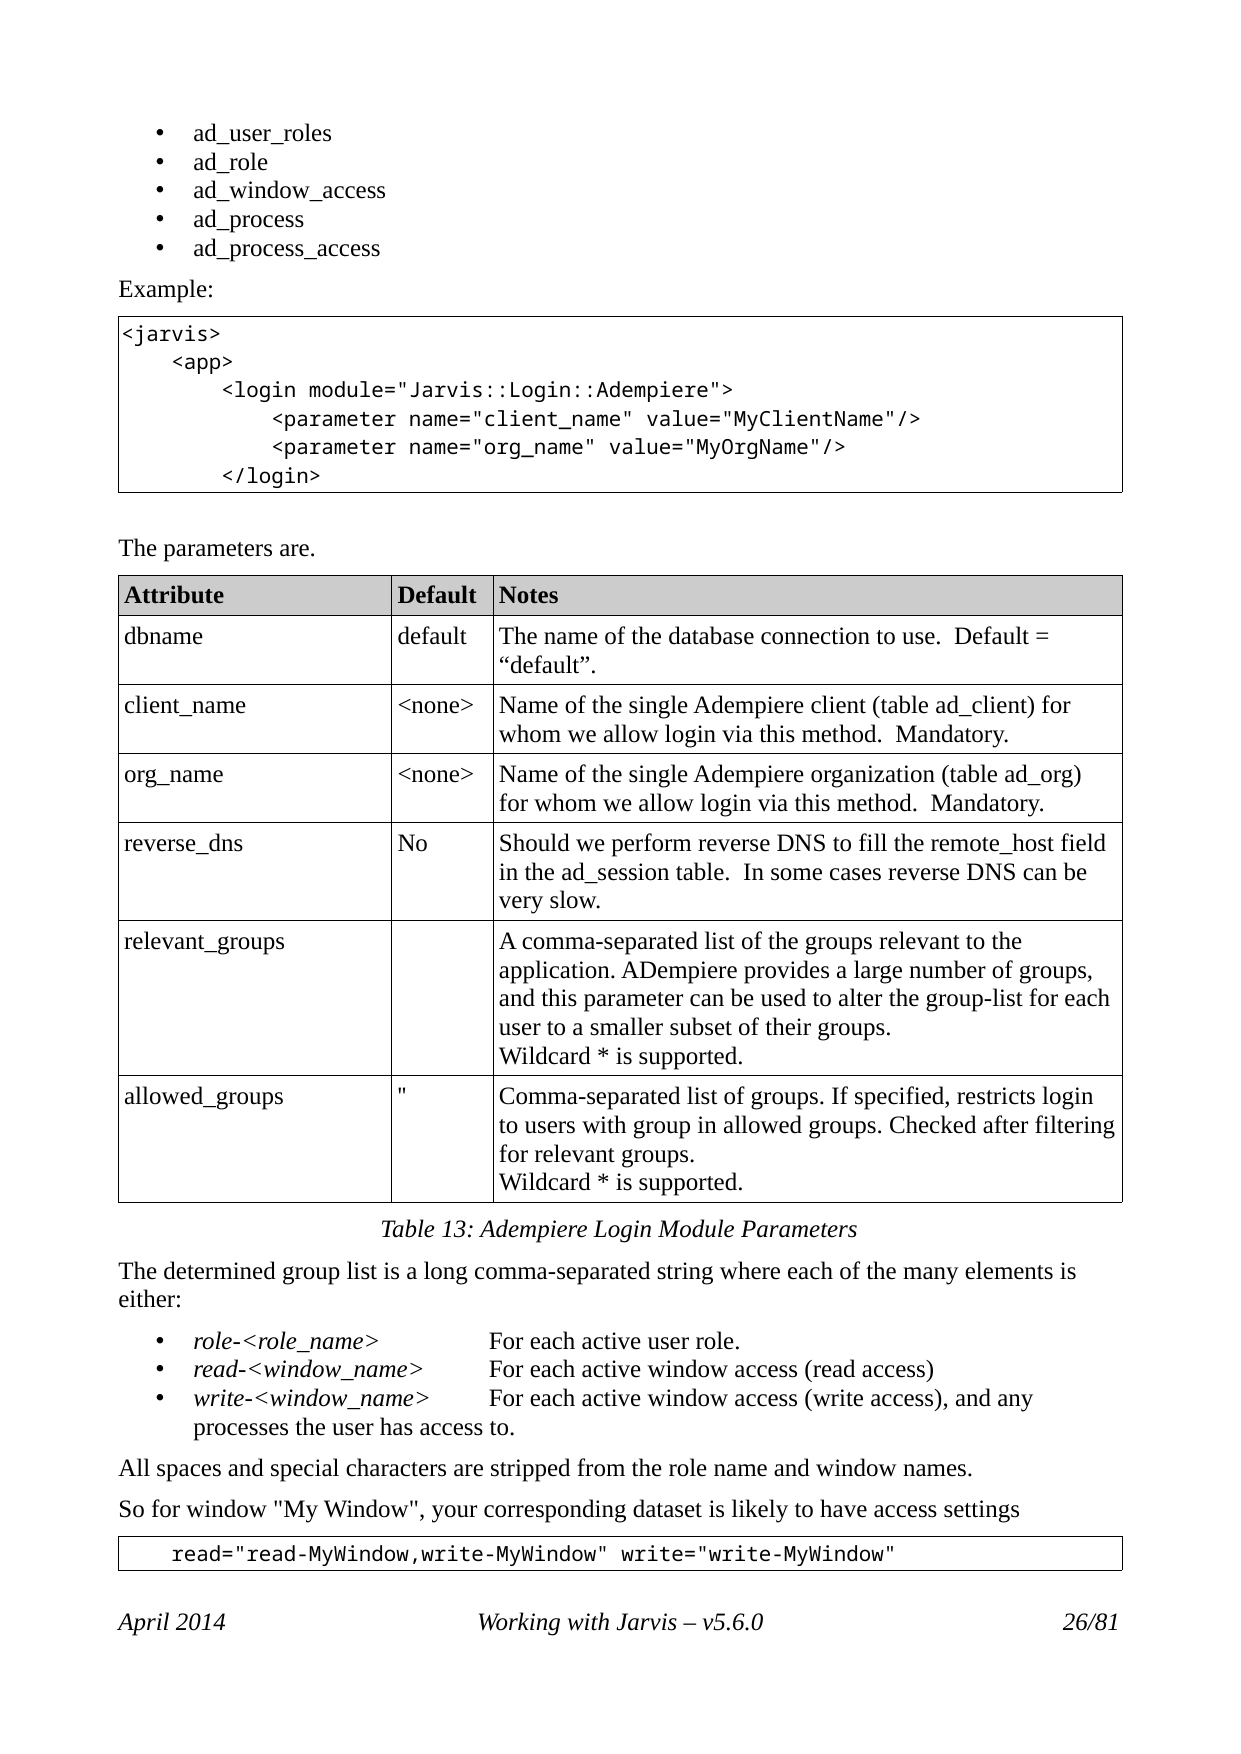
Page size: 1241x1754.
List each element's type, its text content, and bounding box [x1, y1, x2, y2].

table_cell default [392, 616, 493, 684]
table_cell reverse_dns [119, 823, 391, 920]
list ad_process [156, 204, 1122, 233]
table_cell A comma-separated list of the groups relevant to the application. ADempiere provides a large number of groups, and this parameter can be used to alter the group-list for each user to a smaller subset of their groups. Wildcard * is supported. [494, 921, 1122, 1075]
text <login module="Jarvis::Login::Adempiere"> [119, 372, 1122, 401]
table_cell [392, 921, 493, 1075]
table_cell client_name [119, 685, 391, 753]
table_header Attribute [119, 576, 391, 615]
text Example: [118, 274, 1122, 303]
text read="read-MyWindow,write-MyWindow" write="write-MyWindow" [119, 1537, 1122, 1570]
table_header Default [392, 576, 493, 615]
text <app> [119, 344, 1122, 372]
table_cell <none> [392, 754, 493, 822]
table_header Notes [494, 576, 1122, 615]
text The parameters are. [118, 533, 1122, 562]
text The determined group list is a long comma-separated string where each of the many elements is either: [118, 1256, 1122, 1313]
list ad_window_access [156, 176, 1122, 204]
text <parameter name="client_name" value="MyClientName"/> [119, 401, 1122, 429]
text So for window "My Window", your corresponding dataset is likely to have access settings [118, 1494, 1122, 1523]
list ad_role [156, 147, 1122, 176]
text <jarvis> [119, 317, 1122, 344]
list read-<window_name> For each active window access (read access) [156, 1354, 1122, 1383]
table_cell '' [392, 1076, 493, 1202]
text Table 13: Adempiere Login Module Parameters [118, 1214, 1122, 1243]
table_cell No [392, 823, 493, 920]
list write-<window_name> For each active window access (write access), and any processes the user has access to. [156, 1383, 1122, 1441]
text <parameter name="org_name" value="MyOrgName"/> [119, 429, 1122, 458]
table_cell dbname [119, 616, 391, 684]
list ad_user_roles [156, 118, 1122, 147]
table_cell <none> [392, 685, 493, 753]
list ad_process_access [156, 233, 1122, 262]
table_cell org_name [119, 754, 391, 822]
table_cell allowed_groups [119, 1076, 391, 1202]
table_cell relevant_groups [119, 921, 391, 1075]
table_cell Name of the single Adempiere organization (table ad_org) for whom we allow login via this method. Mandatory. [494, 754, 1122, 822]
table_cell Comma-separated list of groups. If specified, restricts login to users with group in allowed groups. Checked after filtering for relevant groups. Wildcard * is supported. [494, 1076, 1122, 1202]
text </login> [119, 458, 1122, 492]
list role-<role_name> For each active user role. [156, 1326, 1122, 1354]
table_cell Name of the single Adempiere client (table ad_client) for whom we allow login via this method. Mandatory. [494, 685, 1122, 753]
table_cell Should we perform reverse DNS to fill the remote_host field in the ad_session table. In some cases reverse DNS can be very slow. [494, 823, 1122, 920]
table_cell The name of the database connection to use. Default = “default”. [494, 616, 1122, 684]
text All spaces and special characters are stripped from the role name and window names. [118, 1453, 1122, 1482]
